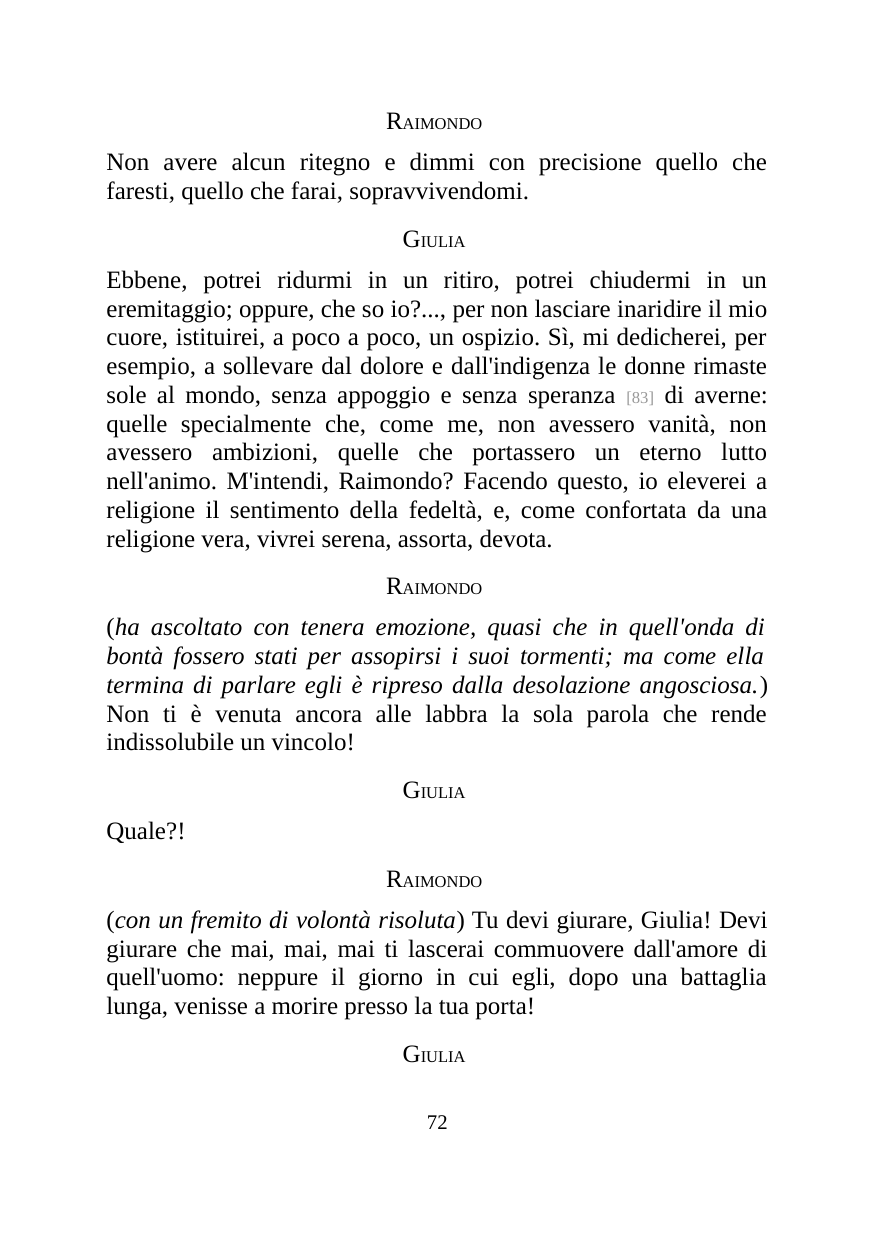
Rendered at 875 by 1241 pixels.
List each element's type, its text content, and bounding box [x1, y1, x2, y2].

text (con un fremito di volontà risoluta) Tu devi giurare, Giulia! Devi giurare che mai, mai, mai ti lascerai commuovere dall'amore di quell'uomo: neppure il giorno in cui egli, dopo una battaglia lunga, venisse a morire presso la tua porta! [106, 905, 768, 1020]
text (ha ascoltato con tenera emozione, quasi che in quell'onda di bontà fossero stati per assopirsi i suoi tormenti; ma come ella termina di parlare egli è ripreso dalla desolazione angosciosa.) Non ti è venuta ancora alle labbra la sola parola che rende indissolubile un vincolo! [106, 612, 768, 756]
text Giulia [106, 775, 768, 804]
text Raimondo [106, 571, 768, 600]
text Giulia [106, 224, 768, 252]
text Giulia [106, 1039, 768, 1067]
text Raimondo [106, 106, 768, 135]
text Quale?! [106, 816, 768, 845]
text Raimondo [106, 864, 768, 892]
text Ebbene, potrei ridurmi in un ritiro, potrei chiudermi in un eremitaggio; oppure, che so io?..., per non lasciare inaridire il mio cuore, istituirei, a poco a poco, un ospizio. Sì, mi dedicherei, per esempio, a sollevare dal dolore e dall'indigenza le donne rimaste sole al mondo, senza appoggio e senza speranza [83] di averne: quelle specialmente che, come me, non avessero vanità, non avessero ambizioni, quelle che portassero un eterno lutto nell'animo. M'intendi, Raimondo? Facendo questo, io eleverei a religione il sentimento della fedeltà, e, come confortata da una religione vera, vivrei serena, assorta, devota. [106, 265, 768, 552]
text Non avere alcun ritegno e dimmi con precisione quello che faresti, quello che farai, sopravvivendomi. [106, 147, 768, 205]
